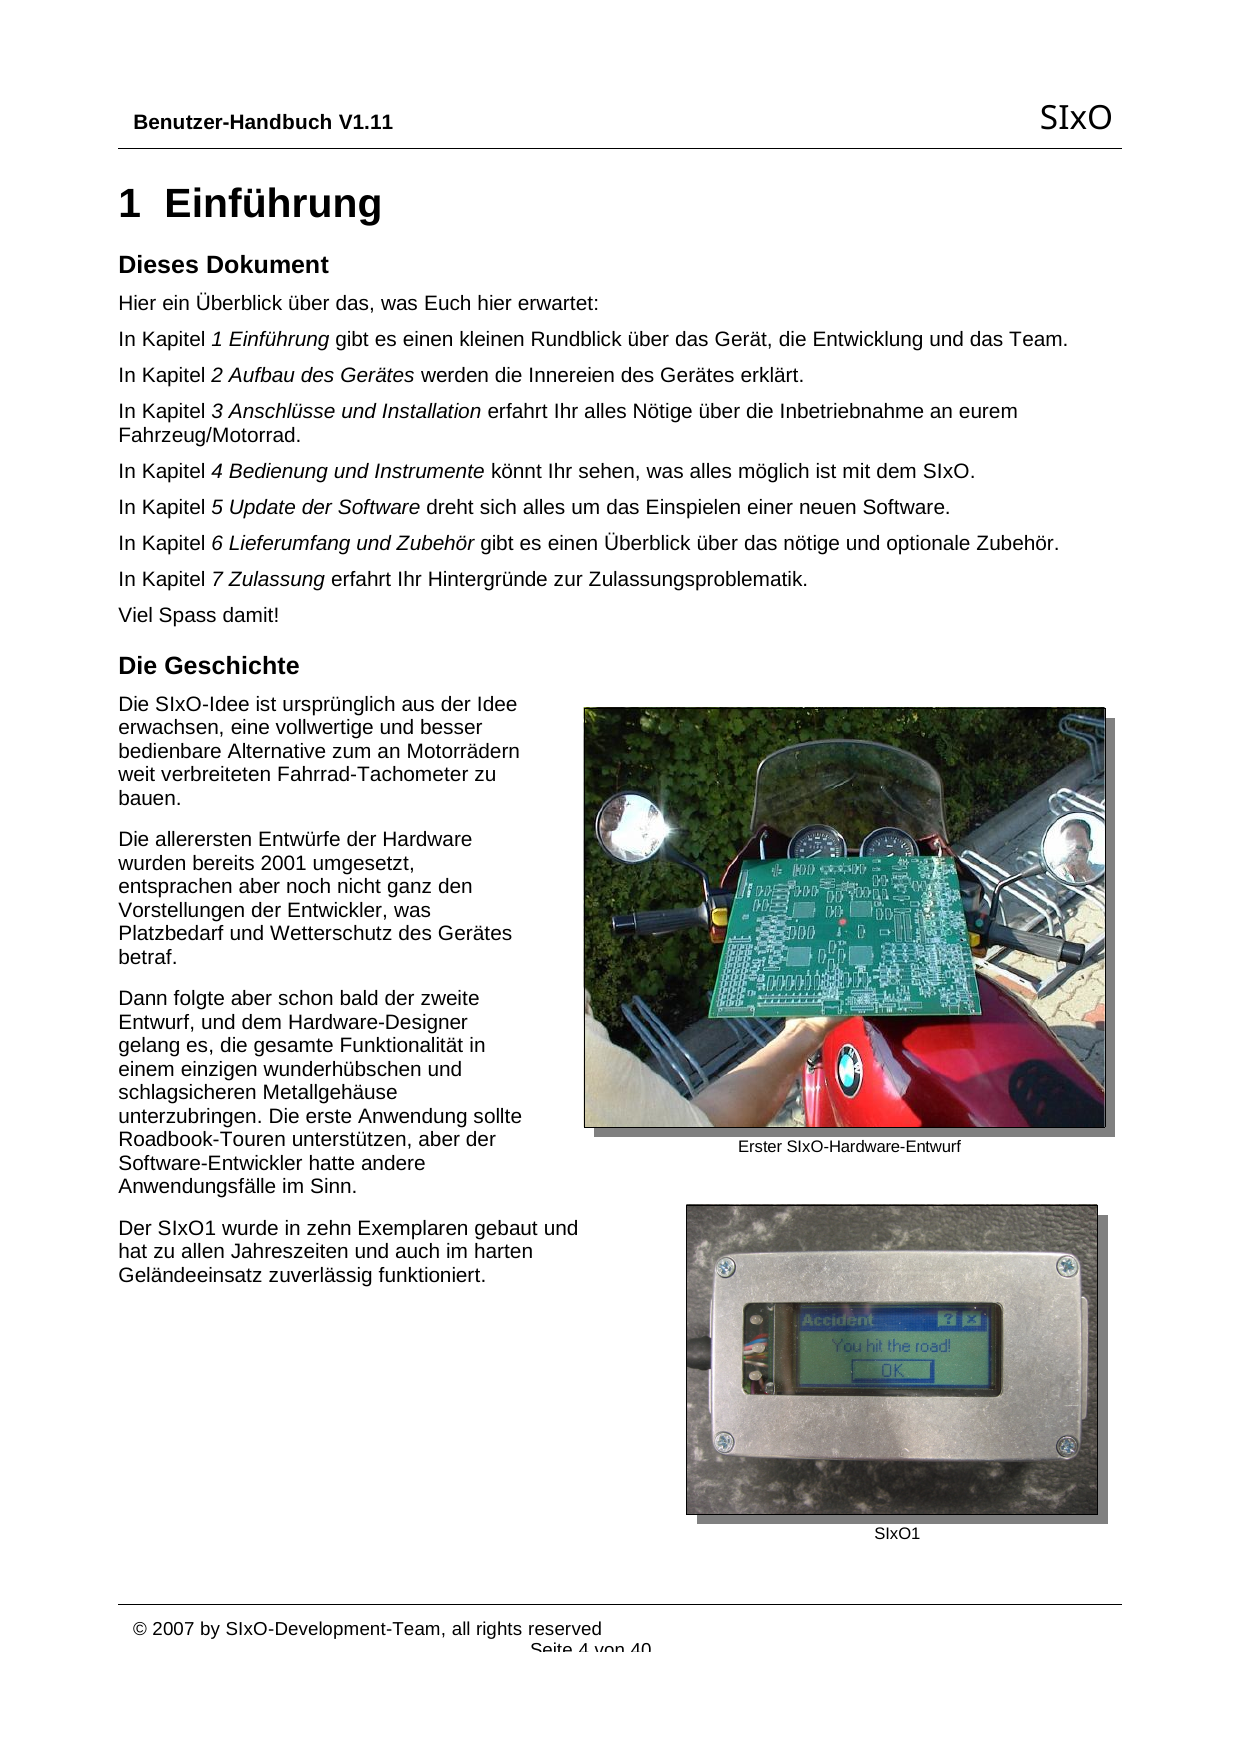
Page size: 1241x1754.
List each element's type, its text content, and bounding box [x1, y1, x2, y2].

subtitle Die Geschichte [118, 652, 1122, 680]
text Erster SIxO-Hardware-Entwurf [583, 1127, 1115, 1156]
text Hier ein Überblick über das, was Euch hier erwartet: [118, 291, 1122, 315]
text In Kapitel 5 Update der Software dreht sich alles um das Einspielen einer neuen Software. [118, 495, 1122, 519]
text SIxO1 [686, 1515, 1108, 1543]
picture [585, 709, 1105, 1127]
text Dann folgte aber schon bald der zweite Entwurf, und dem Hardware-Designer gelang es, die gesamte Funktionalität in einem einzigen wunderhübschen und schlagsicheren Metallgehäuse unterzubringen. Die erste Anwendung sollte Roadbook-Touren unterstützen, aber der Software-Entwickler hatte andere Anwendungsfälle im Sinn. [118, 987, 1122, 1198]
subtitle Dieses Dokument [118, 251, 1122, 279]
text Viel Spass damit! [118, 603, 1122, 627]
text In Kapitel 1 Einführung gibt es einen kleinen Rundblick über das Gerät, die Entwicklung und das Team. [118, 327, 1122, 351]
text In Kapitel 4 Bedienung und Instrumente könnt Ihr sehen, was alles möglich ist mit dem SIxO. [118, 459, 1122, 483]
text In Kapitel 7 Zulassung erfahrt Ihr Hintergründe zur Zulassungsproblematik. [118, 567, 1122, 591]
subtitle Einführung [118, 180, 1122, 226]
text In Kapitel 3 Anschlüsse und Installation erfahrt Ihr alles Nötige über die Inbetriebnahme an eurem Fahrzeug/Motorrad. [118, 399, 1122, 447]
text Der SIxO1 wurde in zehn Exemplaren gebaut und hat zu allen Jahreszeiten und auch im harten Geländeeinsatz zuverlässig funktioniert. [118, 1216, 686, 1287]
picture [687, 1206, 1097, 1514]
text In Kapitel 2 Aufbau des Gerätes werden die Innereien des Gerätes erklärt. [118, 363, 1122, 387]
text In Kapitel 6 Lieferumfang und Zubehör gibt es einen Überblick über das nötige und optionale Zubehör. [118, 531, 1122, 555]
text [1098, 1204, 1108, 1215]
text Die allerersten Entwürfe der Hardware wurden bereits 2001 umgesetzt, entsprachen aber noch nicht ganz den Vorstellungen der Entwickler, was Platzbedarf und Wetterschutz des Gerätes betraf. [118, 828, 583, 969]
text Die SIxO-Idee ist ursprünglich aus der Idee erwachsen, eine vollwertige und besser bedienbare Alternative zum an Motorrädern weit verbreiteten Fahrrad-Tachometer zu bauen. [118, 692, 1122, 810]
